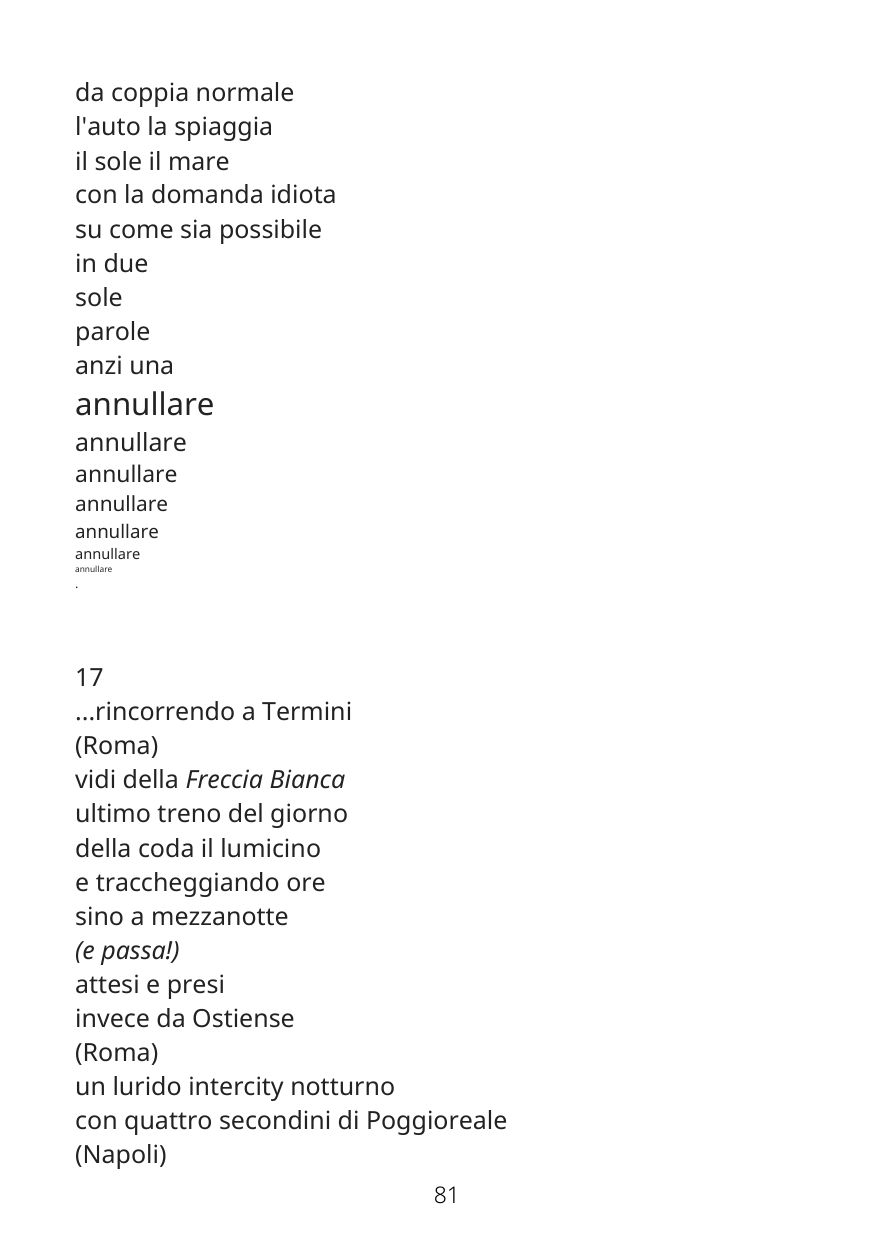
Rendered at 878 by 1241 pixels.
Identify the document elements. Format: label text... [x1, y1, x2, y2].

text vidi della Freccia Bianca [75, 762, 818, 796]
text da coppia normale [75, 75, 818, 109]
text ...rincorrendo a Termini [75, 694, 818, 728]
text annullare [75, 382, 818, 424]
text l'auto la spiaggia [75, 109, 818, 143]
text (Roma) [75, 1034, 818, 1069]
text sino a mezzanotte [75, 898, 818, 932]
text un lurido intercity notturno [75, 1069, 818, 1103]
text annullare [75, 458, 818, 489]
text invece da Ostiense [75, 1001, 818, 1034]
text attesi e presi [75, 966, 818, 1001]
text 17 [75, 660, 818, 694]
text annullare . [75, 563, 818, 592]
text ultimo treno del giorno [75, 796, 818, 830]
text con quattro secondini di Poggioreale [75, 1103, 818, 1137]
text il sole il mare [75, 143, 818, 177]
text annullare [75, 489, 818, 518]
text su come sia possibile [75, 211, 818, 245]
text e traccheggiando ore [75, 864, 818, 898]
text anzi una [75, 347, 818, 382]
text (Roma) [75, 728, 818, 762]
text (Napoli) [75, 1137, 818, 1171]
text con la domanda idiota [75, 177, 818, 211]
text annullare [75, 543, 818, 563]
text annullare [75, 424, 818, 458]
text (e passa!) [75, 932, 818, 966]
text della coda il lumicino [75, 830, 818, 864]
text in due [75, 245, 818, 279]
text sole [75, 279, 818, 313]
text annullare [75, 518, 818, 543]
text parole [75, 313, 818, 347]
